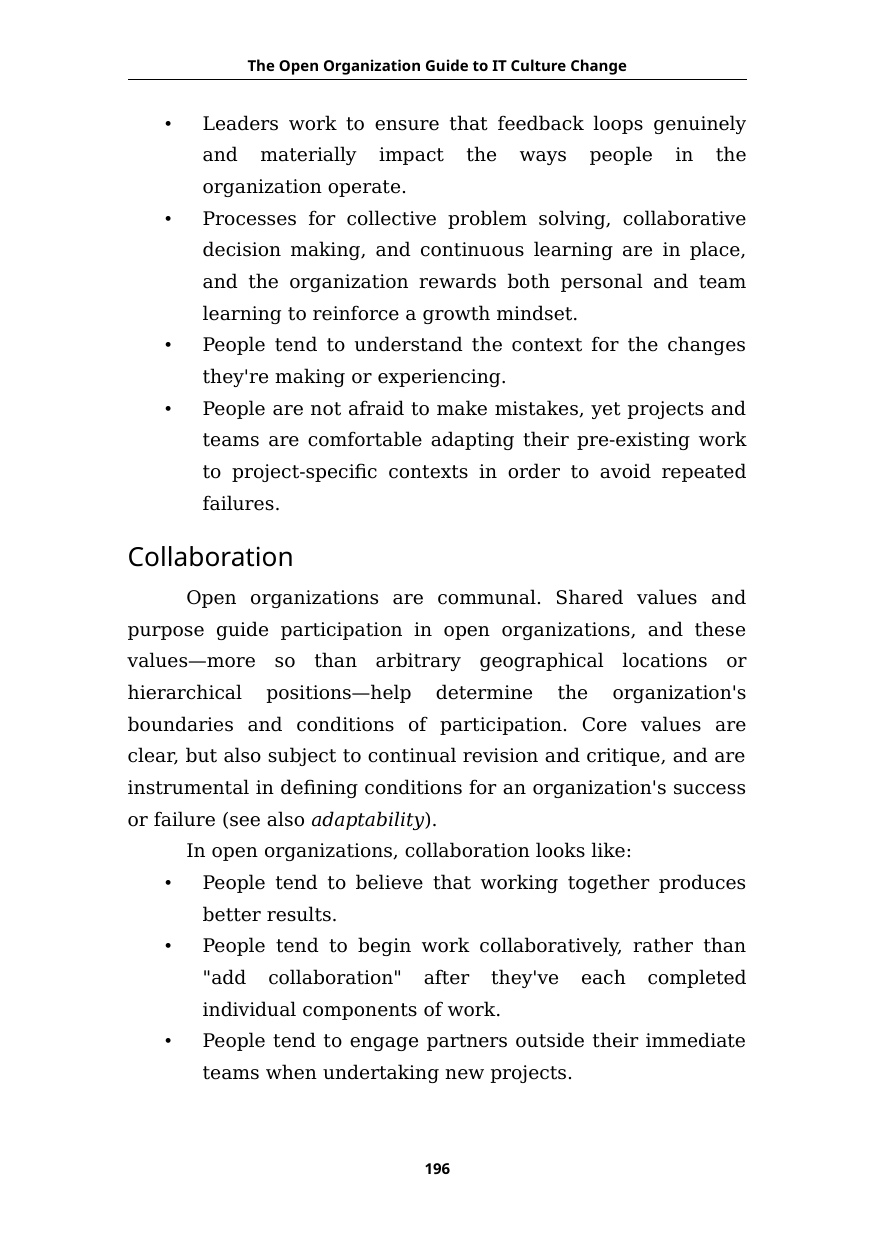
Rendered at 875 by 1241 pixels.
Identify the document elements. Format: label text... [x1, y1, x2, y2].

text In open organizations, collaboration looks like: [127, 840, 747, 862]
text Open organizations are communal. Shared values and purpose guide participation in open organizations, and these values—more so than arbitrary geographical locations or hierarchical positions—help determine the organization's boundaries and conditions of participation. Core values are clear, but also subject to continual revision and critique, and are instrumental in defining conditions for an organization's success or failure (see also adaptability). [127, 587, 747, 831]
list Leaders work to ensure that feedback loops genuinely and materially impact the ways people in the organization operate. [165, 112, 747, 198]
list People tend to begin work collaboratively, rather than "add collaboration" after they've each completed individual components of work. [165, 935, 747, 1021]
subtitle Collaboration [127, 539, 747, 574]
list People tend to understand the context for the changes they're making or experiencing. [165, 334, 747, 388]
list Processes for collective problem solving, collaborative decision making, and continuous learning are in place, and the organization rewards both personal and team learning to reinforce a growth mindset. [165, 207, 747, 324]
list People are not afraid to make mistakes, yet projects and teams are comfortable adapting their pre-existing work to project-specific contexts in order to avoid repeated failures. [165, 397, 747, 514]
list People tend to engage partners outside their immediate teams when undertaking new projects. [165, 1030, 747, 1084]
list People tend to believe that working together produces better results. [165, 872, 747, 926]
